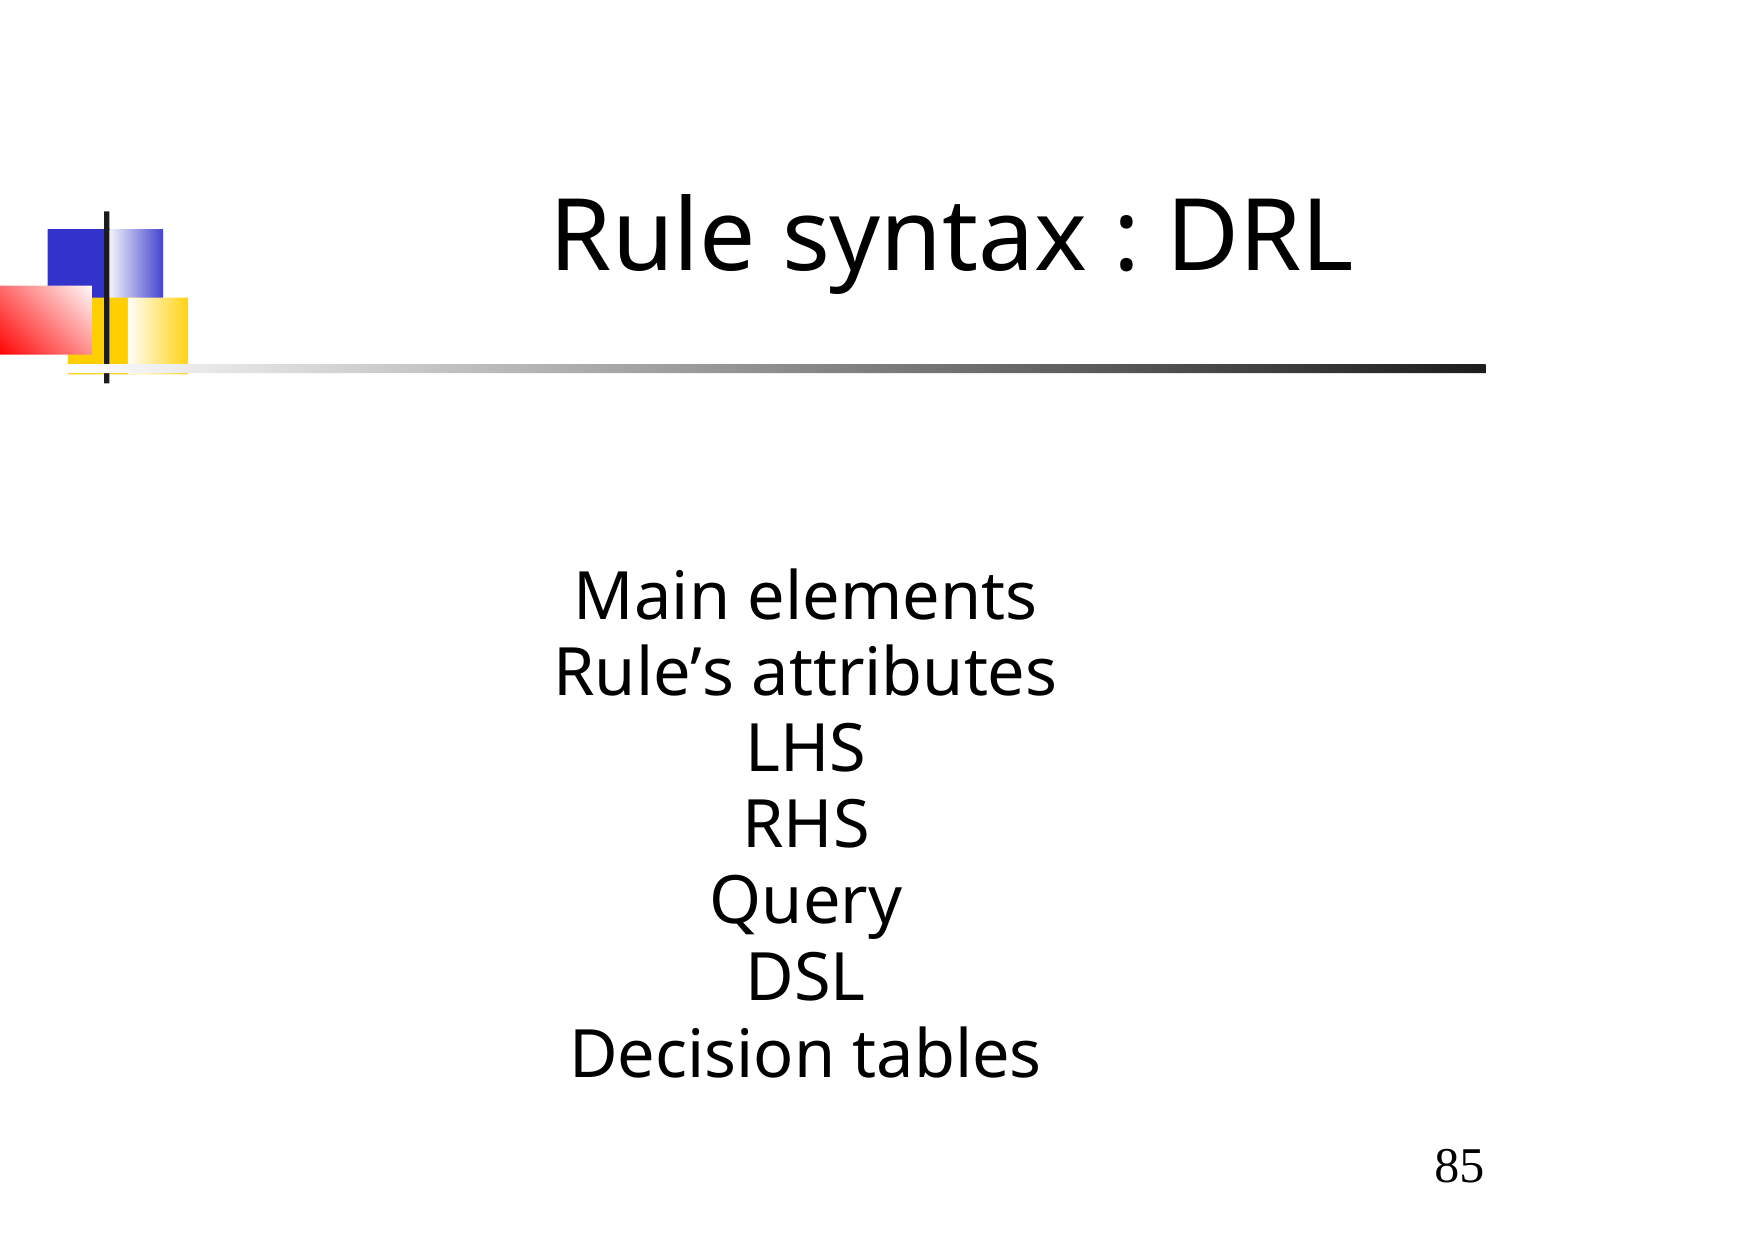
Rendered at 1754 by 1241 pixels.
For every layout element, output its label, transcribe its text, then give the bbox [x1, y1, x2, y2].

subtitle Main elements Rule’s attributes LHS RHS Query DSL Decision tables [189, 558, 1418, 1097]
title Rule syntax : DRL [206, 147, 1698, 325]
